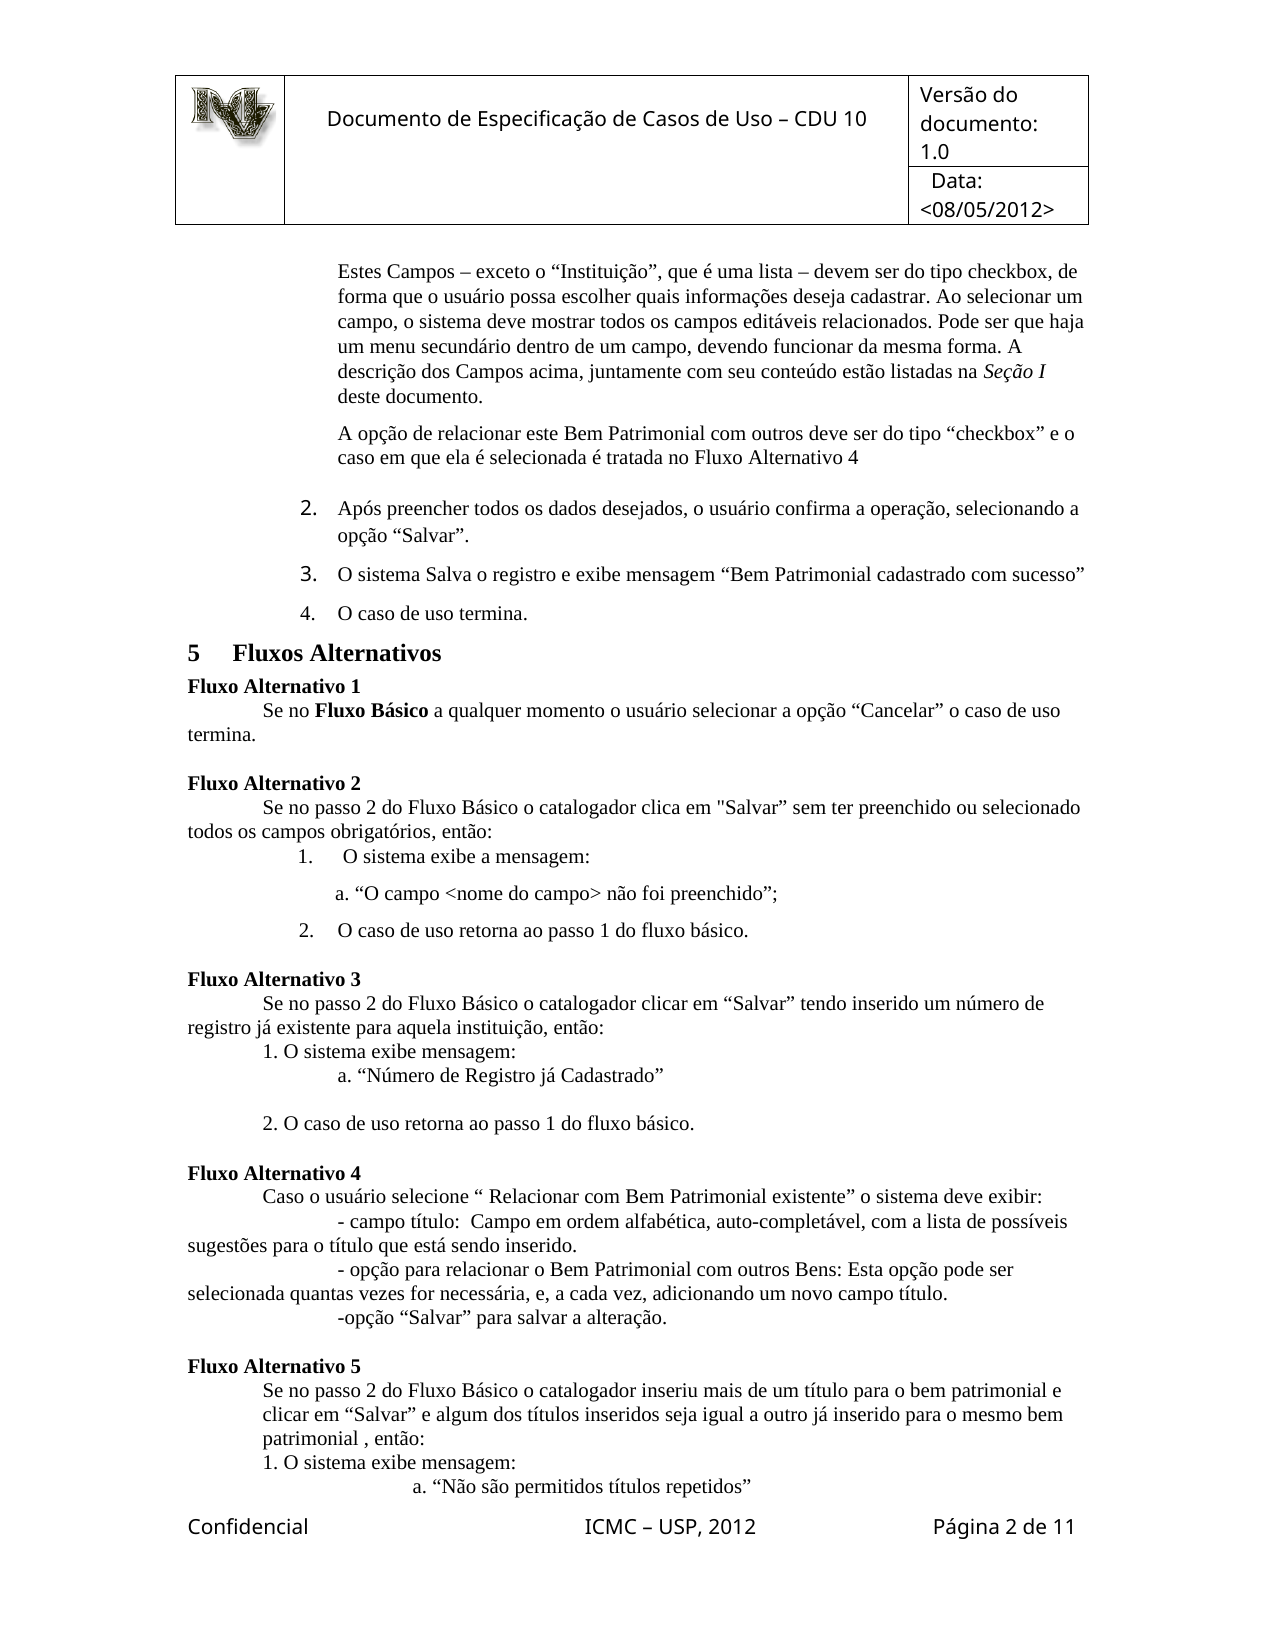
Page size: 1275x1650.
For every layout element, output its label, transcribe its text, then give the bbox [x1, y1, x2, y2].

list 1. O sistema exibe mensagem: [225, 1450, 1087, 1474]
subtitle Fluxos Alternativos [187, 638, 1087, 666]
subtitle Fluxo Alternativo 3 [187, 966, 1087, 991]
text 1. O sistema exibe mensagem: [187, 1039, 1087, 1063]
list Estes Campos – exceto o “Instituição”, que é uma lista – devem ser do tipo checkbox, de forma que o usuário possa escolher quais informações deseja cadastrar. Ao selecionar um campo, o sistema deve mostrar todos os campos editáveis relacionados. Pode ser que haja um menu secundário dentro de um campo, devendo funcionar da mesma forma. A descrição dos Campos acima, juntamente com seu conteúdo estão listadas na Seção I deste documento. [300, 258, 1087, 408]
text 2. O caso de uso retorna ao passo 1 do fluxo básico. [187, 1111, 1087, 1135]
subtitle Fluxo Alternativo 5 [187, 1353, 1087, 1378]
list Se no passo 2 do Fluxo Básico o catalogador inseriu mais de um título para o bem patrimonial e clicar em “Salvar” e algum dos títulos inseridos seja igual a outro já inserido para o mesmo bem patrimonial , então: [225, 1378, 1087, 1450]
text Se no passo 2 do Fluxo Básico o catalogador clica em "Salvar” sem ter preenchido ou selecionado todos os campos obrigatórios, então: [187, 795, 1087, 843]
picture [186, 76, 277, 151]
text 1. O sistema exibe a mensagem: [292, 843, 1087, 868]
text - campo título: Campo em ordem alfabética, auto-completável, com a lista de possíveis sugestões para o título que está sendo inserido. [187, 1208, 1087, 1257]
list O caso de uso retorna ao passo 1 do fluxo básico. [298, 918, 1087, 942]
text Caso o usuário selecione “ Relacionar com Bem Patrimonial existente” o sistema deve exibir: [187, 1184, 1087, 1208]
list O caso de uso termina. [300, 600, 1087, 625]
subtitle Fluxo Alternativo 4 [187, 1159, 1087, 1184]
list A opção de relacionar este Bem Patrimonial com outros deve ser do tipo “checkbox” e o caso em que ela é selecionada é tratada no Fluxo Alternativo 4 [300, 421, 1087, 469]
text Se no passo 2 do Fluxo Básico o catalogador clicar em “Salvar” tendo inserido um número de registro já existente para aquela instituição, então: [187, 991, 1087, 1039]
list O sistema Salva o registro e exibe mensagem “Bem Patrimonial cadastrado com sucesso” [300, 559, 1087, 588]
text -opção “Salvar” para salvar a alteração. [187, 1305, 1087, 1329]
text a. “O campo <nome do campo> não foi preenchido”; [261, 880, 1087, 905]
text - opção para relacionar o Bem Patrimonial com outros Bens: Esta opção pode ser selecionada quantas vezes for necessária, e, a cada vez, adicionando um novo campo título. [187, 1257, 1087, 1305]
list a. “Não são permitidos títulos repetidos” [225, 1474, 1087, 1498]
subtitle Fluxo Alternativo 1 [187, 673, 1087, 698]
list Após preencher todos os dados desejados, o usuário confirma a operação, selecionando a opção “Salvar”. [300, 493, 1087, 547]
text a. “Número de Registro já Cadastrado” [187, 1063, 1087, 1087]
subtitle Fluxo Alternativo 2 [187, 770, 1087, 795]
text Se no Fluxo Básico a qualquer momento o usuário selecionar a opção “Cancelar” o caso de uso termina. [187, 698, 1087, 746]
